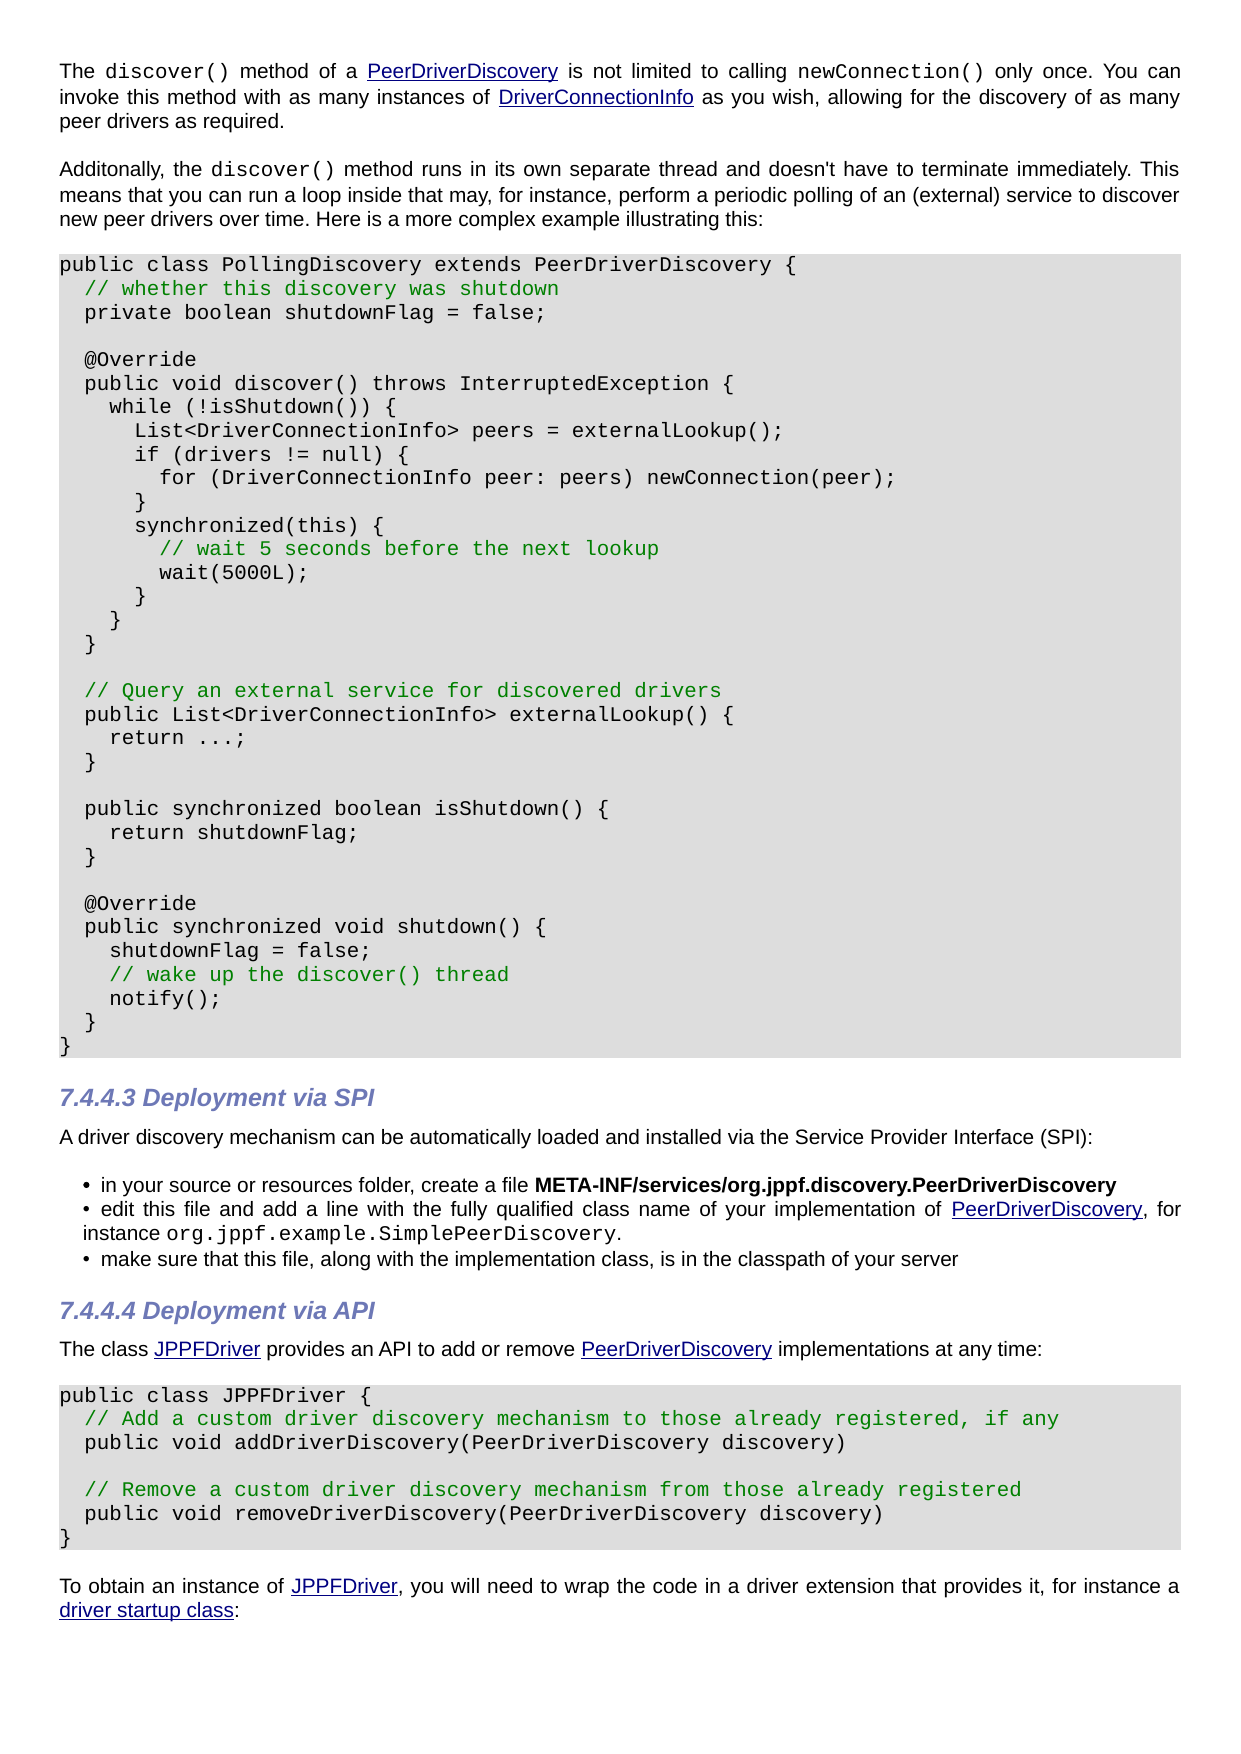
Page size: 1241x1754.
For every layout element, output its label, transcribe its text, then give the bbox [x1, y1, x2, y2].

text shutdownFlag = false; [59, 940, 1181, 964]
text } [59, 609, 1181, 633]
text } [59, 1527, 1181, 1550]
text return ...; [59, 727, 1181, 751]
text } [59, 491, 1181, 514]
text public class PollingDiscovery extends PeerDriverDiscovery { [59, 254, 1181, 278]
text public class JPPFDriver { [59, 1385, 1181, 1408]
text // Query an external service for discovered drivers [59, 680, 1181, 704]
text public List<DriverConnectionInfo> externalLookup() { [59, 704, 1181, 727]
text To obtain an instance of JPPFDriver, you will need to wrap the code in a driver extension that provides it, for instance a driver startup class: [59, 1574, 1181, 1622]
text } [59, 586, 1181, 609]
text public synchronized boolean isShutdown() { [59, 798, 1181, 822]
text // wake up the discover() thread [59, 964, 1181, 987]
text Additonally, the discover() method runs in its own separate thread and doesn't have to terminate immediately. This means that you can run a loop inside that may, for instance, perform a periodic polling of an (external) service to discover new peer drivers over time. Here is a more complex example illustrating this: [59, 157, 1181, 231]
text A driver discovery mechanism can be automatically loaded and installed via the Service Provider Interface (SPI): [59, 1125, 1181, 1149]
text public synchronized void shutdown() { [59, 917, 1181, 940]
text for (DriverConnectionInfo peer: peers) newConnection(peer); [59, 467, 1181, 491]
text synchronized(this) { [59, 514, 1181, 538]
text public void removeDriverDiscovery(PeerDriverDiscovery discovery) [59, 1503, 1181, 1527]
text } [59, 846, 1181, 869]
subtitle Deployment via SPI [59, 1083, 1181, 1112]
text notify(); [59, 987, 1181, 1011]
text @Override [59, 893, 1181, 917]
text The discover() method of a PeerDriverDiscovery is not limited to calling newConnection() only once. You can invoke this method with as many instances of DriverConnectionInfo as you wish, allowing for the discovery of as many peer drivers as required. [59, 59, 1181, 133]
text wait(5000L); [59, 562, 1181, 586]
text public void addDriverDiscovery(PeerDriverDiscovery discovery) [59, 1432, 1181, 1456]
text if (drivers != null) { [59, 444, 1181, 467]
text } [59, 1035, 1181, 1058]
list edit this file and add a line with the fully qualified class name of your implementation of PeerDriverDiscovery, for instance org.jppf.example.SimplePeerDiscovery. [83, 1197, 1181, 1247]
text @Override [59, 349, 1181, 373]
list make sure that this file, along with the implementation class, is in the classpath of your server [83, 1247, 1181, 1271]
text } [59, 1011, 1181, 1035]
text public void discover() throws InterruptedException { [59, 373, 1181, 396]
text // whether this discovery was shutdown [59, 278, 1181, 302]
text The class JPPFDriver provides an API to add or remove PeerDriverDiscovery implementations at any time: [59, 1337, 1181, 1361]
list in your source or resources folder, create a file META-INF/services/org.jppf.discovery.PeerDriverDiscovery [83, 1173, 1181, 1197]
subtitle Deployment via API [59, 1296, 1181, 1324]
text } [59, 633, 1181, 656]
text } [59, 751, 1181, 775]
text // wait 5 seconds before the next lookup [59, 538, 1181, 562]
text List<DriverConnectionInfo> peers = externalLookup(); [59, 420, 1181, 444]
text private boolean shutdownFlag = false; [59, 302, 1181, 325]
text return shutdownFlag; [59, 822, 1181, 846]
text // Remove a custom driver discovery mechanism from those already registered [59, 1479, 1181, 1503]
text // Add a custom driver discovery mechanism to those already registered, if any [59, 1408, 1181, 1432]
text while (!isShutdown()) { [59, 396, 1181, 420]
